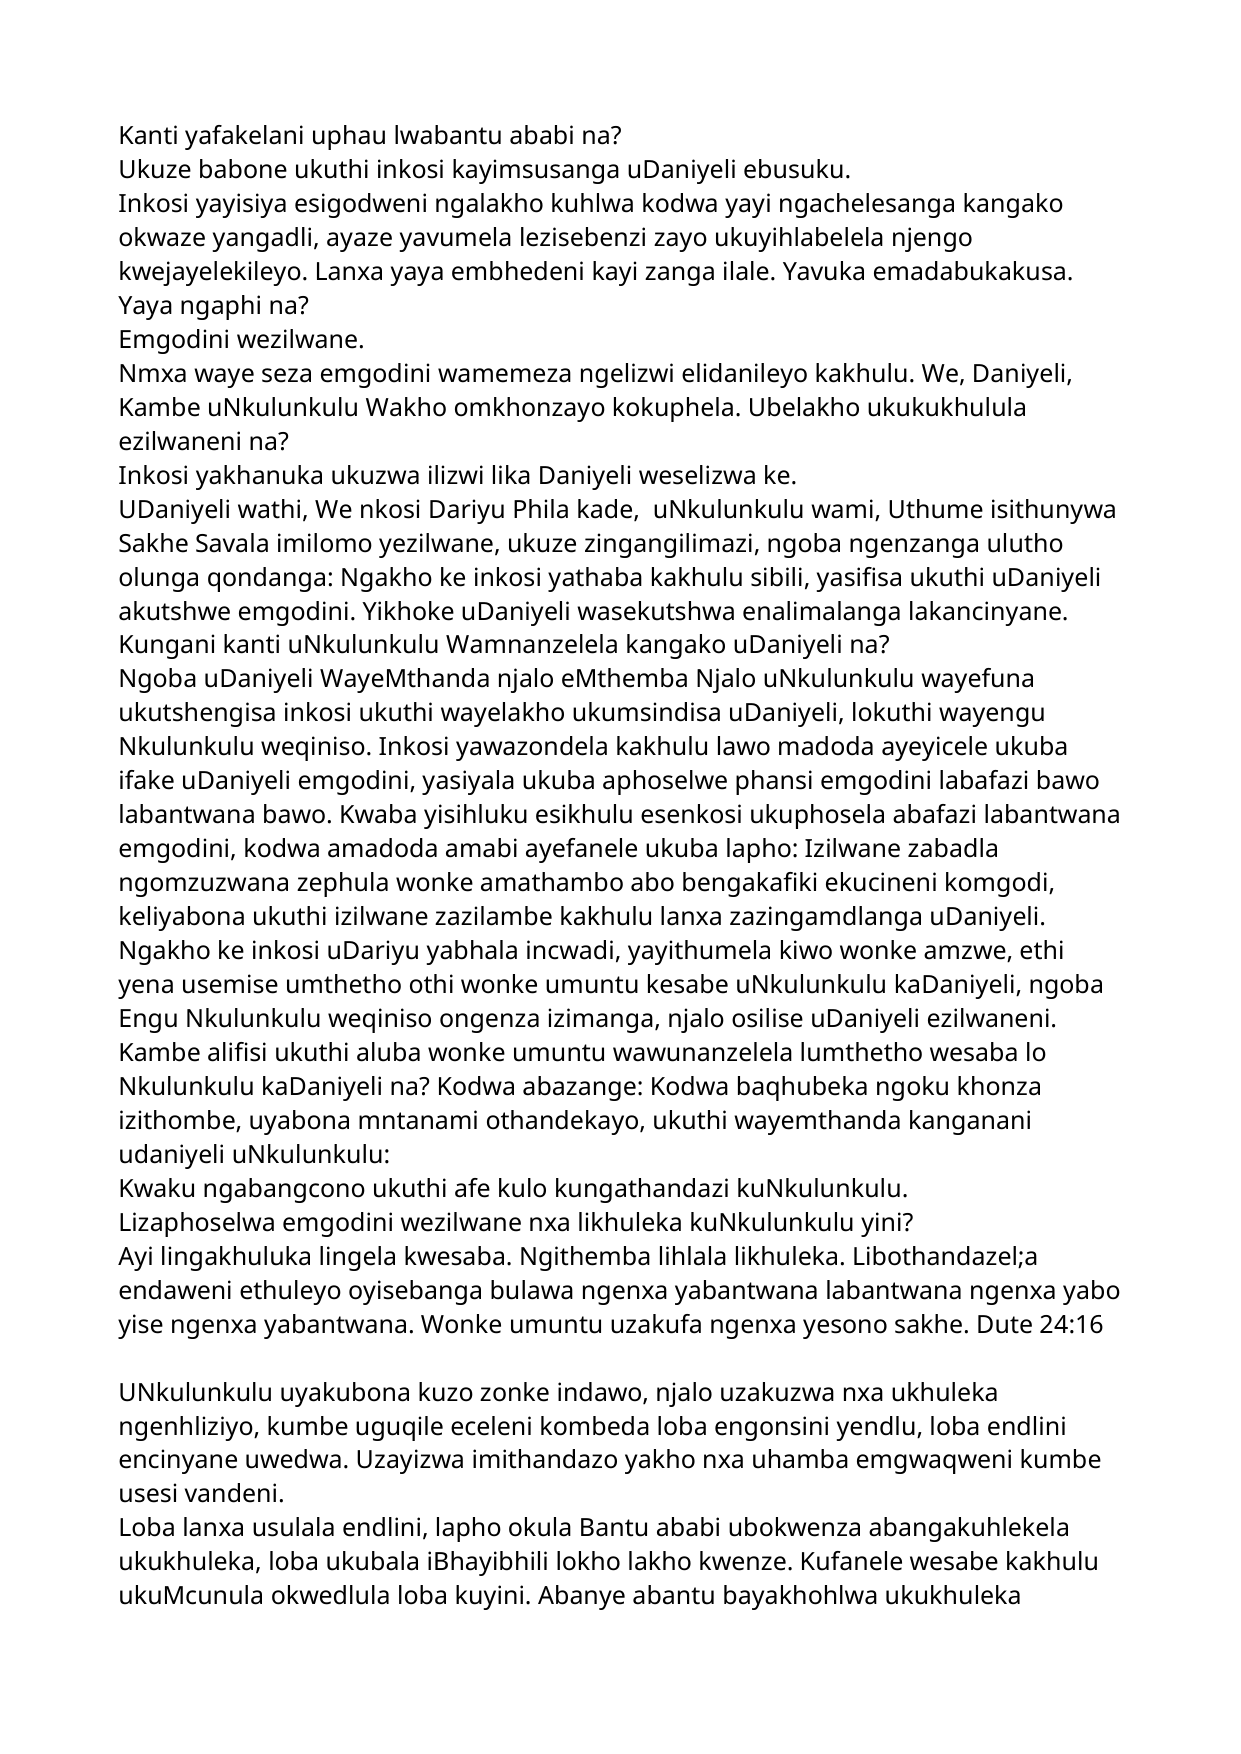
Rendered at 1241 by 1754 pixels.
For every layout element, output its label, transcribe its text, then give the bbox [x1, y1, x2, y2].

text Kambe alifisi ukuthi aluba wonke umuntu wawunanzelela lumthetho wesaba lo Nkulunkulu kaDaniyeli na? Kodwa abazange: Kodwa baqhubeka ngoku khonza izithombe, uyabona mntanami othandekayo, ukuthi wayemthanda kanganani udaniyeli uNkulunkulu: [118, 1035, 1122, 1171]
text UNkulunkulu uyakubona kuzo zonke indawo, njalo uzakuzwa nxa ukhuleka ngenhliziyo, kumbe uguqile eceleni kombeda loba engonsini yendlu, loba endlini encinyane uwedwa. Uzayizwa imithandazo yakho nxa uhamba emgwaqweni kumbe usesi vandeni. [118, 1374, 1122, 1510]
text Ukuze babone ukuthi inkosi kayimsusanga uDaniyeli ebusuku. [118, 152, 1122, 186]
text Inkosi yayisiya esigodweni ngalakho kuhlwa kodwa yayi ngachelesanga kangako okwaze yangadli, ayaze yavumela lezisebenzi zayo ukuyihlabelela njengo kwejayelekileyo. Lanxa yaya embhedeni kayi zanga ilale. Yavuka emadabukakusa. Yaya ngaphi na? [118, 186, 1122, 322]
text Kanti yafakelani uphau lwabantu ababi na? [118, 118, 1122, 152]
text Loba lanxa usulala endlini, lapho okula Bantu ababi ubokwenza abangakuhlekela ukukhuleka, loba ukubala iBhayibhili lokho lakho kwenze. Kufanele wesabe kakhulu ukuMcunula okwedlula loba kuyini. Abanye abantu bayakhohlwa ukukhuleka [118, 1510, 1122, 1612]
text Kwaku ngabangcono ukuthi afe kulo kungathandazi kuNkulunkulu. [118, 1171, 1122, 1205]
text Emgodini wezilwane. [118, 322, 1122, 356]
text Lizaphoselwa emgodini wezilwane nxa likhuleka kuNkulunkulu yini? [118, 1205, 1122, 1239]
text Inkosi yakhanuka ukuzwa ilizwi lika Daniyeli weselizwa ke. [118, 458, 1122, 492]
text Nmxa waye seza emgodini wamemeza ngelizwi elidanileyo kakhulu. We, Daniyeli, Kambe uNkulunkulu Wakho omkhonzayo kokuphela. Ubelakho ukukukhulula ezilwaneni na? [118, 356, 1122, 458]
text Kungani kanti uNkulunkulu Wamnanzelela kangako uDaniyeli na? [118, 627, 1122, 661]
text Ngoba uDaniyeli WayeMthanda njalo eMthemba Njalo uNkulunkulu wayefuna ukutshengisa inkosi ukuthi wayelakho ukumsindisa uDaniyeli, lokuthi wayengu Nkulunkulu weqiniso. Inkosi yawazondela kakhulu lawo madoda ayeyicele ukuba ifake uDaniyeli emgodini, yasiyala ukuba aphoselwe phansi emgodini labafazi bawo labantwana bawo. Kwaba yisihluku esikhulu esenkosi ukuphosela abafazi labantwana emgodini, kodwa amadoda amabi ayefanele ukuba lapho: Izilwane zabadla ngomzuzwana zephula wonke amathambo abo bengakafiki ekucineni komgodi, keliyabona ukuthi izilwane zazilambe kakhulu lanxa zazingamdlanga uDaniyeli. Ngakho ke inkosi uDariyu yabhala incwadi, yayithumela kiwo wonke amzwe, ethi yena usemise umthetho othi wonke umuntu kesabe uNkulunkulu kaDaniyeli, ngoba Engu Nkulunkulu weqiniso ongenza izimanga, njalo osilise uDaniyeli ezilwaneni. [118, 661, 1122, 1035]
text UDaniyeli wathi, We nkosi Dariyu Phila kade, uNkulunkulu wami, Uthume isithunywa Sakhe Savala imilomo yezilwane, ukuze zingangilimazi, ngoba ngenzanga ulutho olunga qondanga: Ngakho ke inkosi yathaba kakhulu sibili, yasifisa ukuthi uDaniyeli akutshwe emgodini. Yikhoke uDaniyeli wasekutshwa enalimalanga lakancinyane. [118, 492, 1122, 627]
text Ayi lingakhuluka lingela kwesaba. Ngithemba lihlala likhuleka. Libothandazel;a endaweni ethuleyo oyisebanga bulawa ngenxa yabantwana labantwana ngenxa yabo yise ngenxa yabantwana. Wonke umuntu uzakufa ngenxa yesono sakhe. Dute 24:16 [118, 1239, 1122, 1341]
